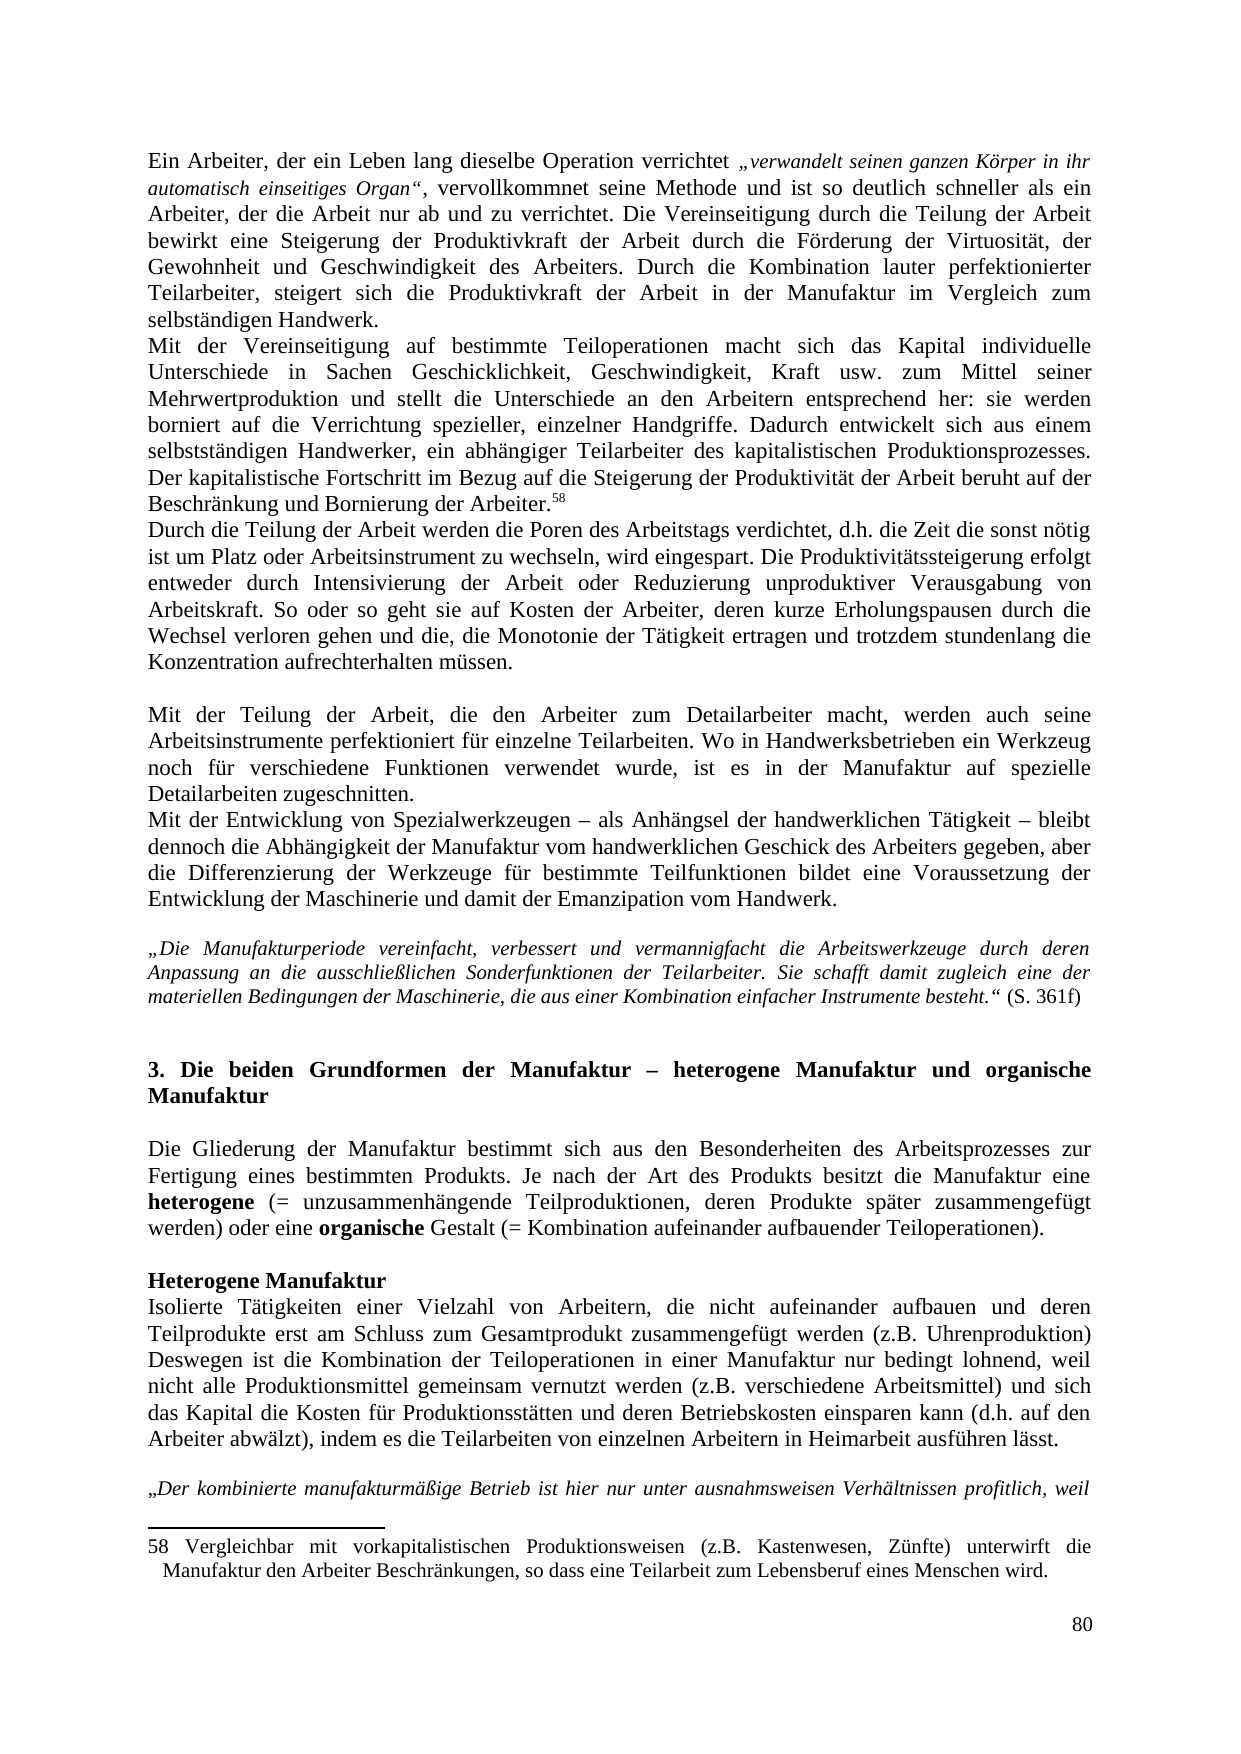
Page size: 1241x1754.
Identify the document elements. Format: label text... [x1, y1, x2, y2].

text Vergleichbar mit vorkapitalistischen Produktionsweisen (z.B. Kastenwesen, Zünfte) unterwirft die Manufaktur den Arbeiter Beschränkungen, so dass eine Teilarbeit zum Lebensberuf eines Menschen wird. [148, 1534, 1093, 1582]
text „Der kombinierte manufakturmäßige Betrieb ist hier nur unter ausnahmsweisen Verhältnissen profitlich, weil [148, 1476, 1093, 1500]
text Die Gliederung der Manufaktur bestimmt sich aus den Besonderheiten des Arbeitsprozesses zur Fertigung eines bestimmten Produkts. Je nach der Art des Produkts besitzt die Manufaktur eine heterogene (= unzusammenhängende Teilproduktionen, deren Produkte später zusammengefügt werden) oder eine organische Gestalt (= Kombination aufeinander aufbauender Teiloperationen). [148, 1135, 1093, 1241]
text Mit der Entwicklung von Spezialwerkzeugen – als Anhängsel der handwerklichen Tätigkeit – bleibt dennoch die Abhängigkeit der Manufaktur vom handwerklichen Geschick des Arbeiters gegeben, aber die Differenzierung der Werkzeuge für bestimmte Teilfunktionen bildet eine Voraussetzung der Entwicklung der Maschinerie und damit der Emanzipation vom Handwerk. [148, 806, 1093, 912]
text Mit der Teilung der Arbeit, die den Arbeiter zum Detailarbeiter macht, werden auch seine Arbeitsinstrumente perfektioniert für einzelne Teilarbeiten. Wo in Handwerksbetrieben ein Werkzeug noch für verschiedene Funktionen verwendet wurde, ist es in der Manufaktur auf spezielle Detailarbeiten zugeschnitten. [148, 701, 1093, 806]
text „Die Manufakturperiode vereinfacht, verbessert und vermannigfacht die Arbeitswerkzeuge durch deren Anpassung an die ausschließlichen Sonderfunktionen der Teilarbeiter. Sie schafft damit zugleich eine der materiellen Bedingungen der Maschinerie, die aus einer Kombination einfacher Instrumente besteht.“ (S. 361f) [148, 936, 1093, 1008]
text 3. Die beiden Grundformen der Manufaktur – heterogene Manufaktur und organische Manufaktur [148, 1056, 1093, 1109]
text Mit der Vereinseitigung auf bestimmte Teiloperationen macht sich das Kapital individuelle Unterschiede in Sachen Geschicklichkeit, Geschwindigkeit, Kraft usw. zum Mittel seiner Mehrwertproduktion und stellt die Unterschiede an den Arbeitern entsprechend her: sie werden borniert auf die Verrichtung spezieller, einzelner Handgriffe. Dadurch entwickelt sich aus einem selbstständigen Handwerker, ein abhängiger Teilarbeiter des kapitalistischen Produktionsprozesses. Der kapitalistische Fortschritt im Bezug auf die Steigerung der Produktivität der Arbeit beruht auf der Beschränkung und Bornierung der Arbeiter. [148, 332, 1093, 517]
text Isolierte Tätigkeiten einer Vielzahl von Arbeitern, die nicht aufeinander aufbauen und deren Teilprodukte erst am Schluss zum Gesamtprodukt zusammengefügt werden (z.B. Uhrenproduktion) Deswegen ist die Kombination der Teiloperationen in einer Manufaktur nur bedingt lohnend, weil nicht alle Produktionsmittel gemeinsam vernutzt werden (z.B. verschiedene Arbeitsmittel) und sich das Kapital die Kosten für Produktionsstätten und deren Betriebskosten einsparen kann (d.h. auf den Arbeiter abwälzt), indem es die Teilarbeiten von einzelnen Arbeitern in Heimarbeit ausführen lässt. [148, 1293, 1093, 1452]
text Durch die Teilung der Arbeit werden die Poren des Arbeitstags verdichtet, d.h. die Zeit die sonst nötig ist um Platz oder Arbeitsinstrument zu wechseln, wird eingespart. Die Produktivitätssteigerung erfolgt entweder durch Intensivierung der Arbeit oder Reduzierung unproduktiver Verausgabung von Arbeitskraft. So oder so geht sie auf Kosten der Arbeiter, deren kurze Erholungspausen durch die Wechsel verloren gehen und die, die Monotonie der Tätigkeit ertragen und trotzdem stundenlang die Konzentration aufrechterhalten müssen. [148, 517, 1093, 675]
text Heterogene Manufaktur [148, 1267, 1093, 1293]
text Ein Arbeiter, der ein Leben lang dieselbe Operation verrichtet „verwandelt seinen ganzen Körper in ihr automatisch einseitiges Organ“, vervollkommnet seine Methode und ist so deutlich schneller als ein Arbeiter, der die Arbeit nur ab und zu verrichtet. Die Vereinseitigung durch die Teilung der Arbeit bewirkt eine Steigerung der Produktivkraft der Arbeit durch die Förderung der Virtuosität, der Gewohnheit und Geschwindigkeit des Arbeiters. Durch die Kombination lauter perfektionierter Teilarbeiter, steigert sich die Produktivkraft der Arbeit in der Manufaktur im Vergleich zum selbständigen Handwerk. [148, 148, 1093, 332]
